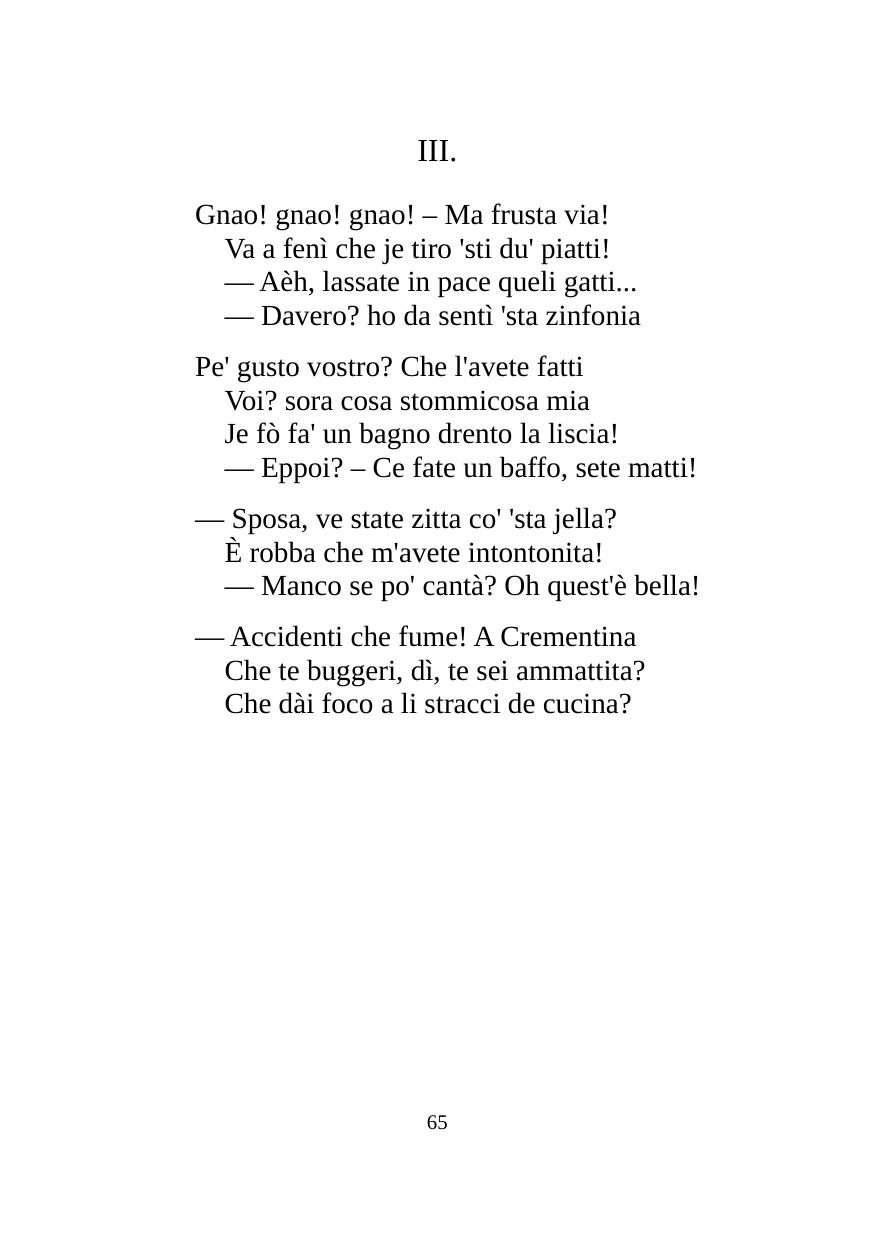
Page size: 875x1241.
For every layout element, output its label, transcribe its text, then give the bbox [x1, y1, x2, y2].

text — Sposa, ve state zitta co' 'sta jella? È robba che m'avete intontonita! — Manco se po' cantà? Oh quest'è bella! [195, 501, 768, 602]
text Gnao! gnao! gnao! – Ma frusta via! Va a fenì che je tiro 'sti du' piatti! — Aèh, lassate in pace queli gatti... — Davero? ho da sentì 'sta zinfonia [195, 197, 768, 332]
text — Accidenti che fume! A Crementina Che te buggeri, dì, te sei ammattita? Che dài foco a li stracci de cucina? [195, 619, 768, 720]
subtitle III. [106, 131, 768, 168]
text Pe' gusto vostro? Che l'avete fatti Voi? sora cosa stommicosa mia Je fò fa' un bagno drento la liscia! — Eppoi? – Ce fate un baffo, sete matti! [195, 349, 768, 483]
